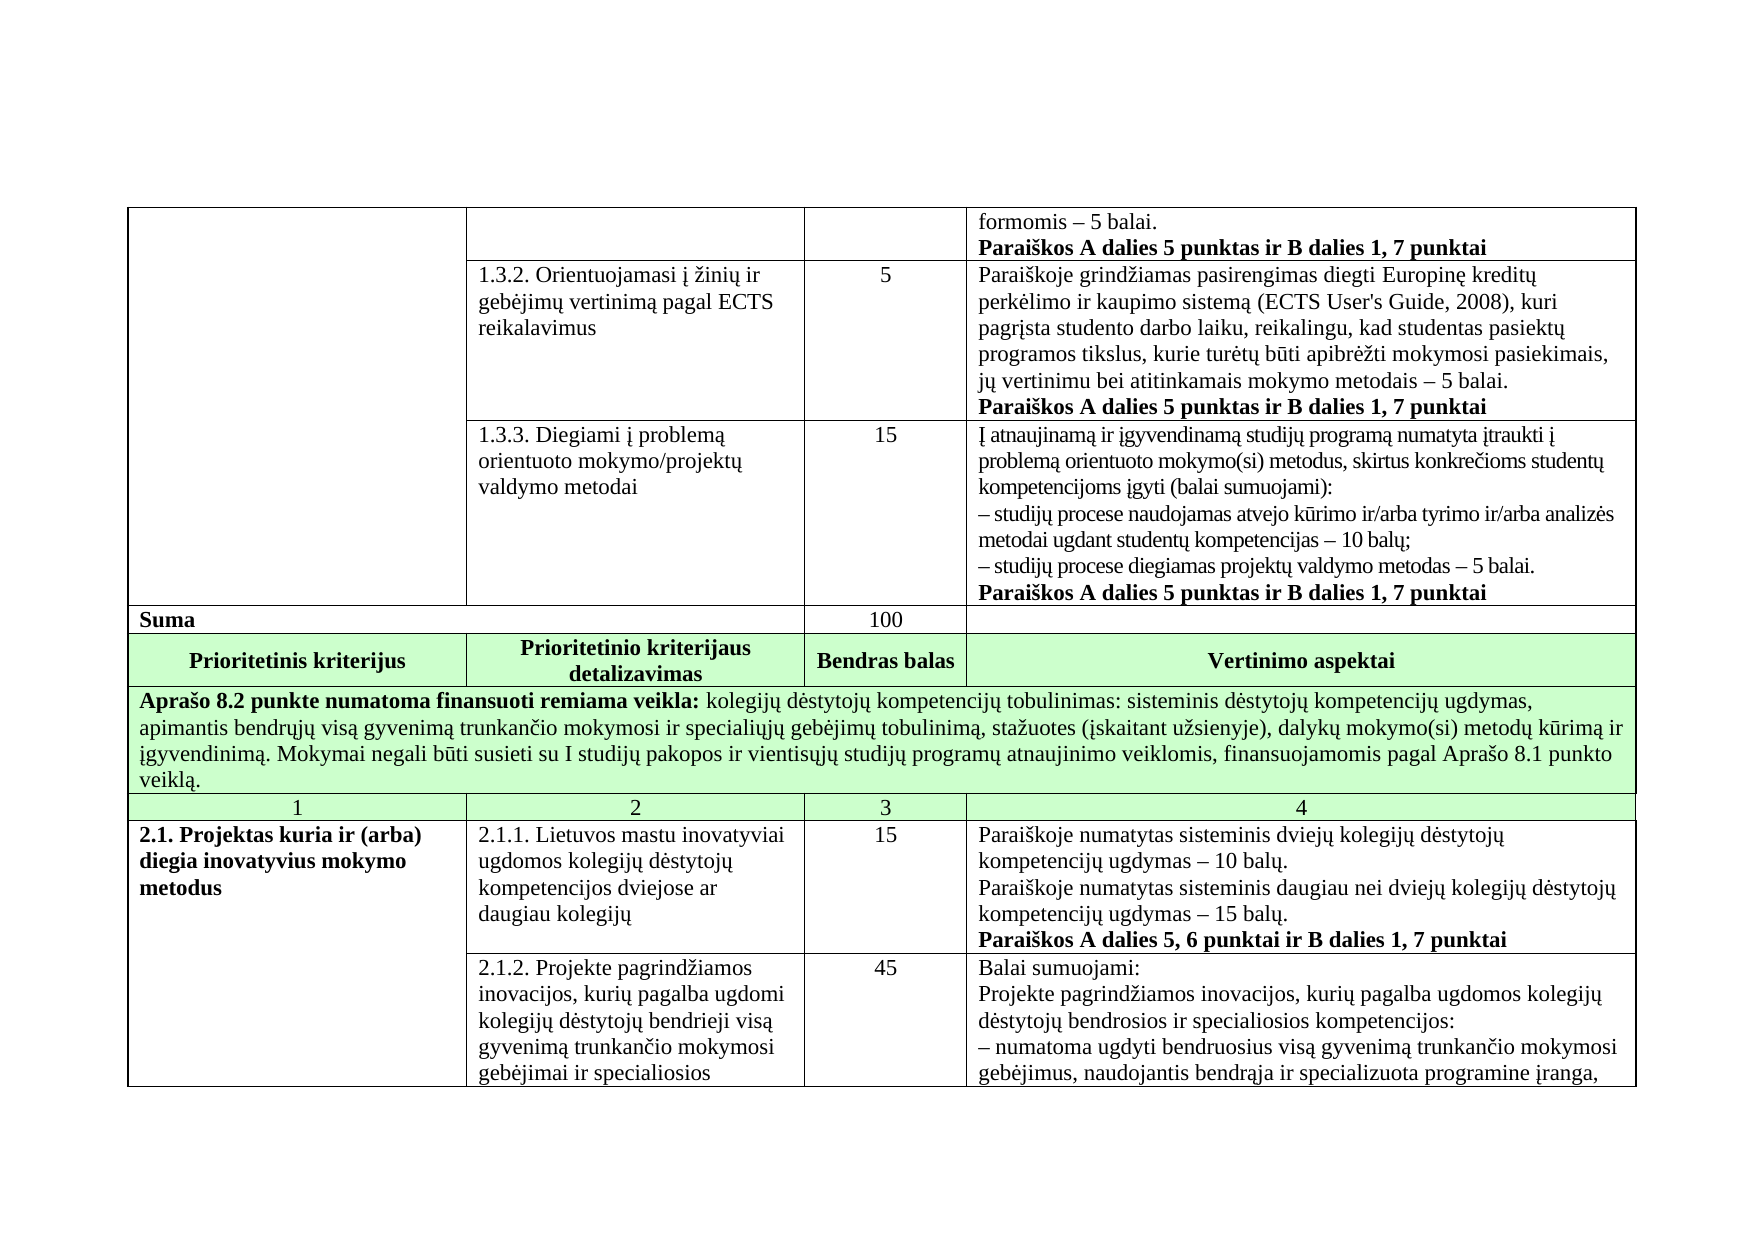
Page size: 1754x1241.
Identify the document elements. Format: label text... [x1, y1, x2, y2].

table_cell [967, 606, 1635, 632]
table_cell 2.1.1. Lietuvos mastu inovatyviai ugdomos kolegijų dėstytojų kompetencijos dviejose ar daugiau kolegijų [467, 821, 804, 953]
table_cell Vertinimo aspektai [967, 634, 1635, 686]
table_cell 4 [967, 794, 1635, 820]
table_cell Į atnaujinamą ir įgyvendinamą studijų programą numatyta įtraukti į problemą orientuoto mokymo(si) metodus, skirtus konkrečioms studentų kompetencijoms įgyti (balai sumuojami): – studijų procese naudojamas atvejo kūrimo ir/arba tyrimo ir/arba analizės metodai ugdant studentų kompetencijas – 10 balų; – studijų procese diegiamas projektų valdymo metodas – 5 balai. Paraiškos A dalies 5 punktas ir B dalies 1, 7 punktai [967, 421, 1635, 605]
table_cell 2 [467, 794, 804, 820]
table_cell Suma [129, 606, 804, 632]
table_cell 15 [805, 421, 966, 605]
table_cell [129, 208, 466, 605]
table_cell Balai sumuojami: Projekte pagrindžiamos inovacijos, kurių pagalba ugdomos kolegijų dėstytojų bendrosios ir specialiosios kompetencijos: – numatoma ugdyti bendruosius visą gyvenimą trunkančio mokymosi gebėjimus, naudojantis bendrąja ir specializuota programine įranga, [967, 954, 1635, 1086]
table_cell [467, 208, 804, 260]
table_cell Paraiškoje grindžiamas pasirengimas diegti Europinę kreditų perkėlimo ir kaupimo sistemą (ECTS User's Guide, 2008), kuri pagrįsta studento darbo laiku, reikalingu, kad studentas pasiektų programos tikslus, kurie turėtų būti apibrėžti mokymosi pasiekimais, jų vertinimu bei atitinkamais mokymo metodais – 5 balai. Paraiškos A dalies 5 punktas ir B dalies 1, 7 punktai [967, 261, 1635, 419]
table_cell Paraiškoje numatytas sisteminis dviejų kolegijų dėstytojų kompetencijų ugdymas – 10 balų. Paraiškoje numatytas sisteminis daugiau nei dviejų kolegijų dėstytojų kompetencijų ugdymas – 15 balų. Paraiškos A dalies 5, 6 punktai ir B dalies 1, 7 punktai [967, 821, 1635, 953]
table_cell Prioritetinis kriterijus [129, 634, 466, 686]
table_cell 1 [129, 794, 466, 820]
table_cell 2.1.2. Projekte pagrindžiamos inovacijos, kurių pagalba ugdomi kolegijų dėstytojų bendrieji visą gyvenimą trunkančio mokymosi gebėjimai ir specialiosios [467, 954, 804, 1086]
table_cell 1.3.3. Diegiami į problemą orientuoto mokymo/projektų valdymo metodai [467, 421, 804, 605]
table_cell Prioritetinio kriterijaus detalizavimas [467, 634, 804, 686]
table_cell 1.3.2. Orientuojamasi į žinių ir gebėjimų vertinimą pagal ECTS reikalavimus [467, 261, 804, 419]
table_cell 45 [805, 954, 966, 1086]
table_cell 15 [805, 821, 966, 953]
table_cell 100 [805, 606, 966, 632]
table_cell [805, 208, 966, 260]
table_cell 2.1. Projektas kuria ir (arba) diegia inovatyvius mokymo metodus [129, 821, 466, 1086]
table_cell Aprašo 8.2 punkte numatoma finansuoti remiama veikla: kolegijų dėstytojų kompetencijų tobulinimas: sisteminis dėstytojų kompetencijų ugdymas, apimantis bendrųjų visą gyvenimą trunkančio mokymosi ir specialiųjų gebėjimų tobulinimą, stažuotes (įskaitant užsienyje), dalykų mokymo(si) metodų kūrimą ir įgyvendinimą. Mokymai negali būti susieti su I studijų pakopos ir vientisųjų studijų programų atnaujinimo veiklomis, finansuojamomis pagal Aprašo 8.1 punkto veiklą. [129, 687, 1635, 793]
table_cell formomis – 5 balai. Paraiškos A dalies 5 punktas ir B dalies 1, 7 punktai [967, 208, 1635, 260]
table_cell Bendras balas [805, 634, 966, 686]
table_cell 5 [805, 261, 966, 419]
table_cell 3 [805, 794, 966, 820]
